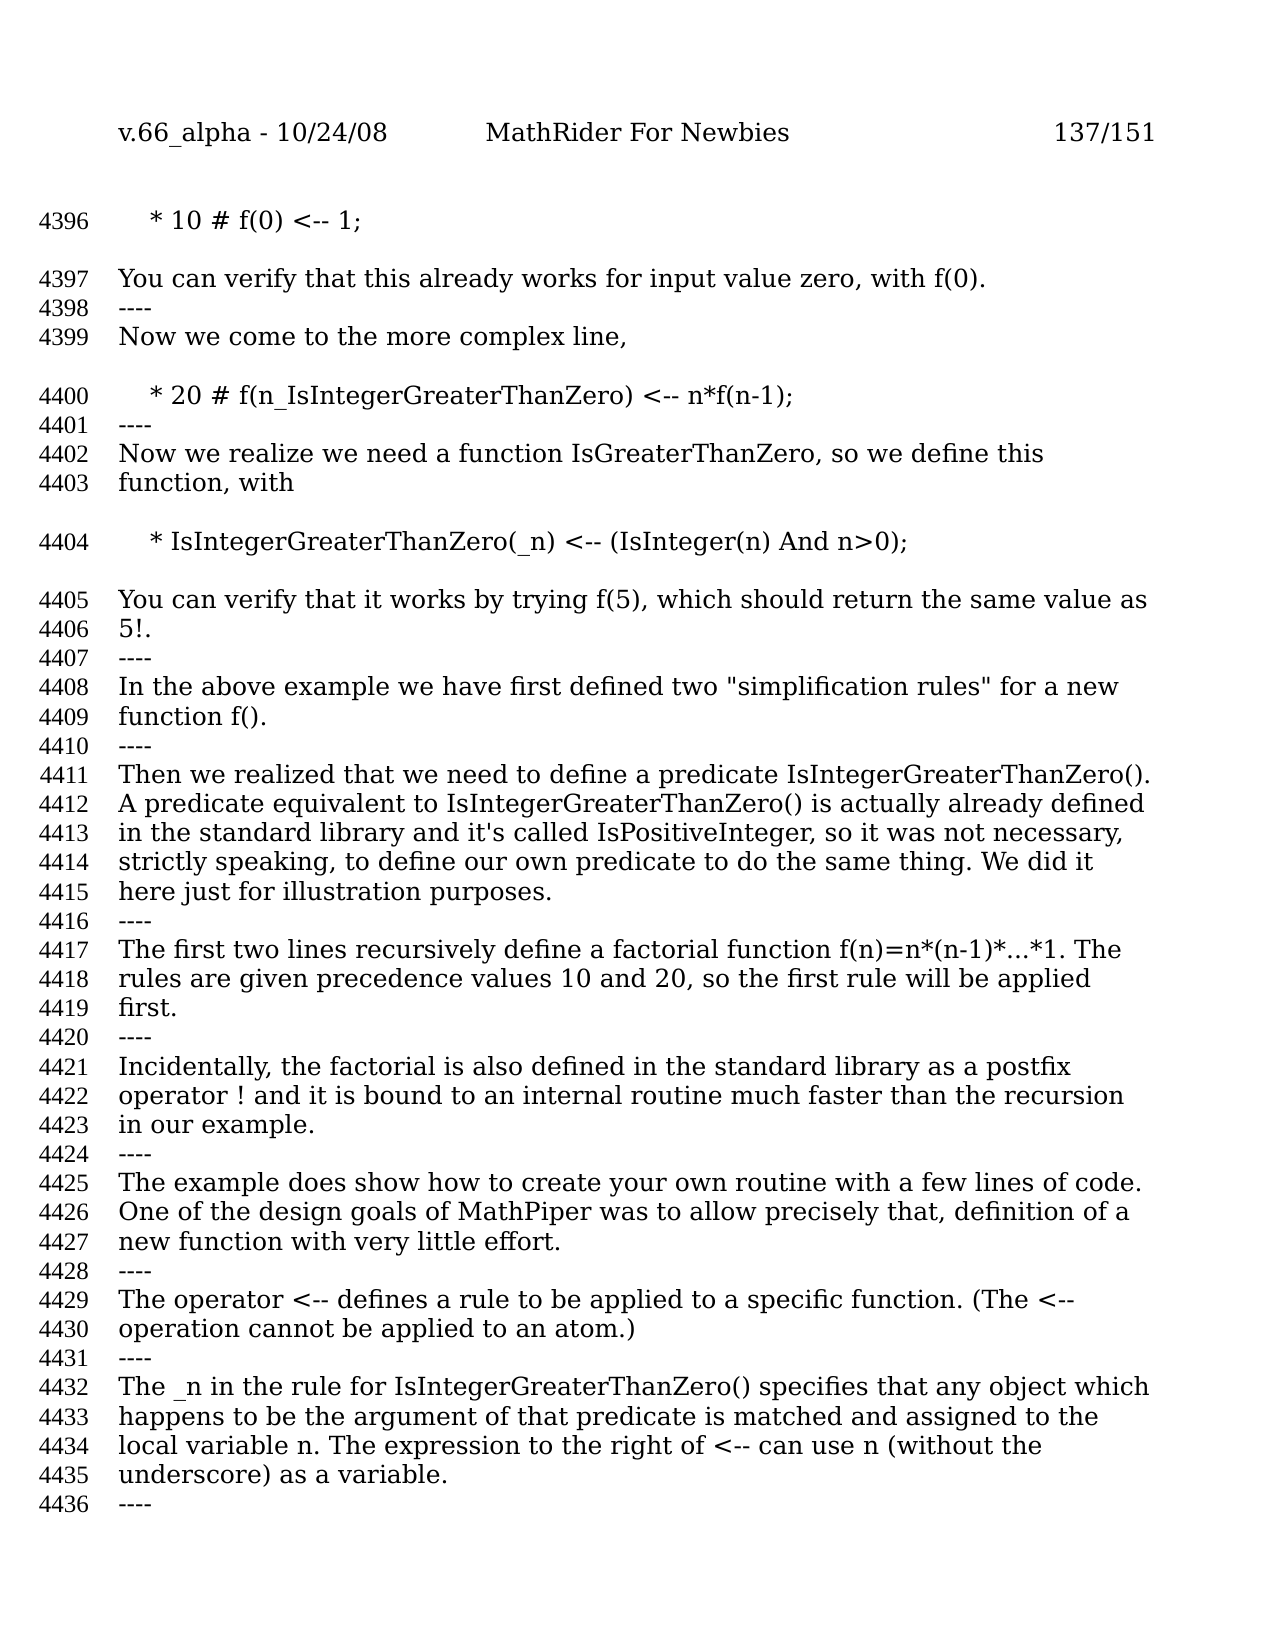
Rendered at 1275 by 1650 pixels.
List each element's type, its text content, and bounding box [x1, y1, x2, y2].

text ---- [118, 1023, 1157, 1052]
text ---- [118, 906, 1157, 935]
text In the above example we have first defined two "simplification rules" for a new function f(). [118, 673, 1157, 731]
text * 20 # f(n_IsIntegerGreaterThanZero) <-- n*f(n-1); [118, 381, 1157, 410]
text * 10 # f(0) <-- 1; [118, 206, 1157, 235]
text The operator <-- defines a rule to be applied to a specific function. (The <-- operation cannot be applied to an atom.) [118, 1285, 1157, 1343]
text Incidentally, the factorial is also defined in the standard library as a postfix operator ! and it is bound to an internal routine much faster than the recursion in our example. [118, 1052, 1157, 1139]
text Now we realize we need a function IsGreaterThanZero, so we define this function, with [118, 439, 1157, 498]
text ---- [118, 643, 1157, 673]
text Then we realized that we need to define a predicate IsIntegerGreaterThanZero(). A predicate equivalent to IsIntegerGreaterThanZero() is actually already defined in the standard library and it's called IsPositiveInteger, so it was not necessary, strictly speaking, to define our own predicate to do the same thing. We did it here just for illustration purposes. [118, 760, 1157, 906]
text The first two lines recursively define a factorial function f(n)=n*(n-1)*...*1. The rules are given precedence values 10 and 20, so the first rule will be applied first. [118, 935, 1157, 1023]
text You can verify that it works by trying f(5), which should return the same value as 5!. [118, 585, 1157, 643]
text Now we come to the more complex line, [118, 323, 1157, 352]
text ---- [118, 731, 1157, 760]
text * IsIntegerGreaterThanZero(_n) <-- (IsInteger(n) And n>0); [118, 527, 1157, 556]
text You can verify that this already works for input value zero, with f(0). [118, 264, 1157, 293]
text ---- [118, 1343, 1157, 1373]
text The _n in the rule for IsIntegerGreaterThanZero() specifies that any object which happens to be the argument of that predicate is matched and assigned to the local variable n. The expression to the right of <-- can use n (without the underscore) as a variable. [118, 1373, 1157, 1489]
text ---- [118, 293, 1157, 323]
text ---- [118, 1256, 1157, 1285]
text ---- [118, 1139, 1157, 1168]
text ---- [118, 410, 1157, 439]
text The example does show how to create your own routine with a few lines of code. One of the design goals of MathPiper was to allow precisely that, definition of a new function with very little effort. [118, 1168, 1157, 1256]
text ---- [118, 1489, 1157, 1518]
